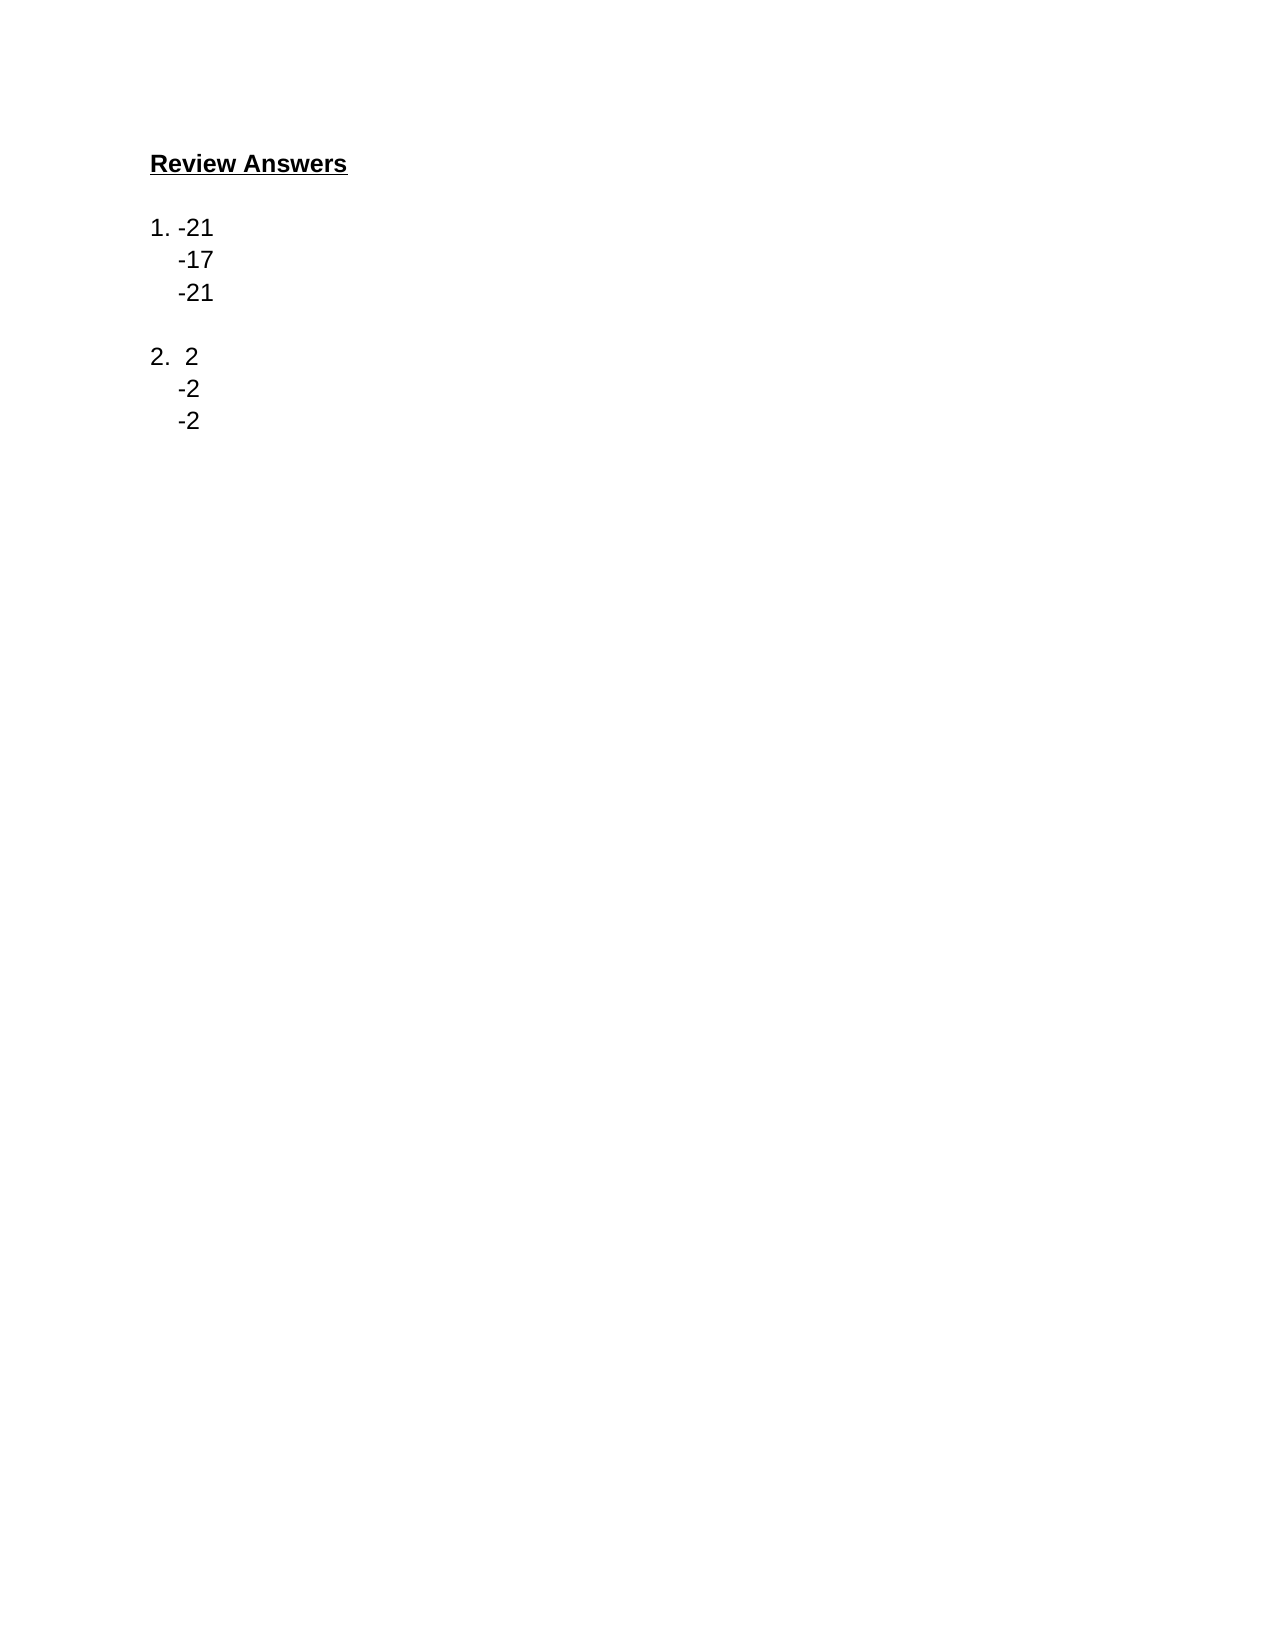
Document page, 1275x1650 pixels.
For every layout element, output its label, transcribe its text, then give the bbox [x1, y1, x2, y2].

text -2 [150, 407, 1125, 434]
text -21 [150, 278, 1125, 306]
text Review Answers [150, 150, 1125, 178]
text -2 [150, 374, 1125, 402]
text 2. 2 [150, 342, 1125, 370]
text 1. -21 [150, 214, 1125, 242]
text -17 [150, 246, 1125, 274]
